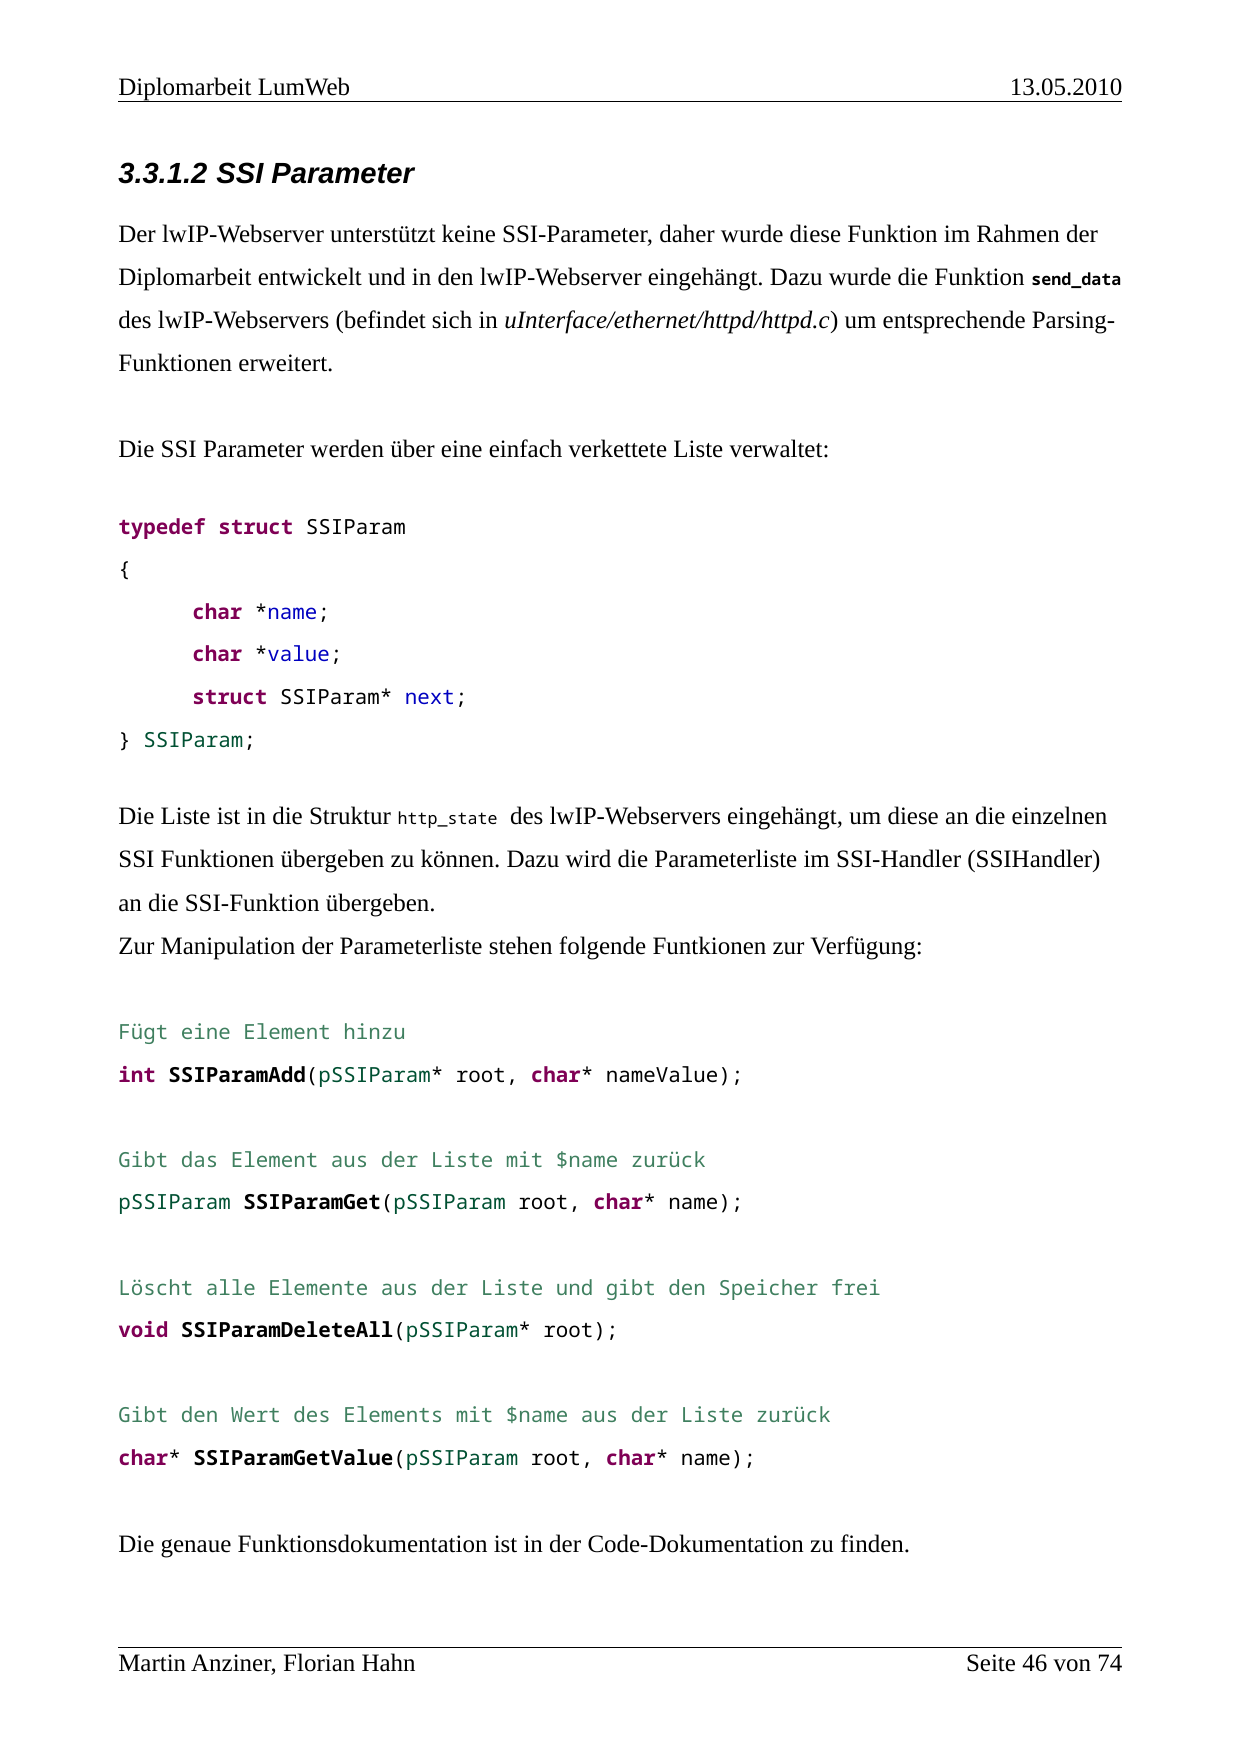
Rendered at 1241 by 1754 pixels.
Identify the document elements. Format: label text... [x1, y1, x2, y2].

text Gibt den Wert des Elements mit $name aus der Liste zurück [118, 1401, 1122, 1429]
text Die SSI Parameter werden über eine einfach verkettete Liste verwaltet: [118, 434, 1122, 463]
text Zur Manipulation der Parameterliste stehen folgende Funtkionen zur Verfügung: [118, 931, 1122, 959]
text { [118, 554, 1122, 583]
text Löscht alle Elemente aus der Liste und gibt den Speicher frei [118, 1273, 1122, 1301]
text char *name; [118, 597, 1122, 625]
text } SSIParam; [118, 725, 1122, 753]
text struct SSIParam* next; [118, 682, 1122, 711]
text int SSIParamAdd(pSSIParam* root, char* nameValue); [118, 1060, 1122, 1088]
text pSSIParam SSIParamGet(pSSIParam root, char* name); [118, 1187, 1122, 1216]
text char* SSIParamGetValue(pSSIParam root, char* name); [118, 1443, 1122, 1472]
text Der lwIP-Webserver unterstützt keine SSI-Parameter, daher wurde diese Funktion im Rahmen der Diplomarbeit entwickelt und in den lwIP-Webserver eingehängt. Dazu wurde die Funktion send_data des lwIP-Webservers (befindet sich in uInterface/ethernet/httpd/httpd.c) um entsprechende Parsing-Funktionen erweitert. [118, 219, 1122, 377]
text Die Liste ist in die Struktur http_state des lwIP-Webservers eingehängt, um diese an die einzelnen SSI Funktionen übergeben zu können. Dazu wird die Parameterliste im SSI-Handler (SSIHandler) an die SSI-Funktion übergeben. [118, 801, 1122, 916]
text void SSIParamDeleteAll(pSSIParam* root); [118, 1315, 1122, 1344]
text Die genaue Funktionsdokumentation ist in der Code-Dokumentation zu finden. [118, 1529, 1122, 1558]
text Fügt eine Element hinzu [118, 1017, 1122, 1046]
text Gibt das Element aus der Liste mit $name zurück [118, 1145, 1122, 1173]
text char *value; [118, 639, 1122, 668]
subtitle SSI Parameter [118, 156, 1122, 190]
text typedef struct SSIParam [118, 512, 1122, 540]
